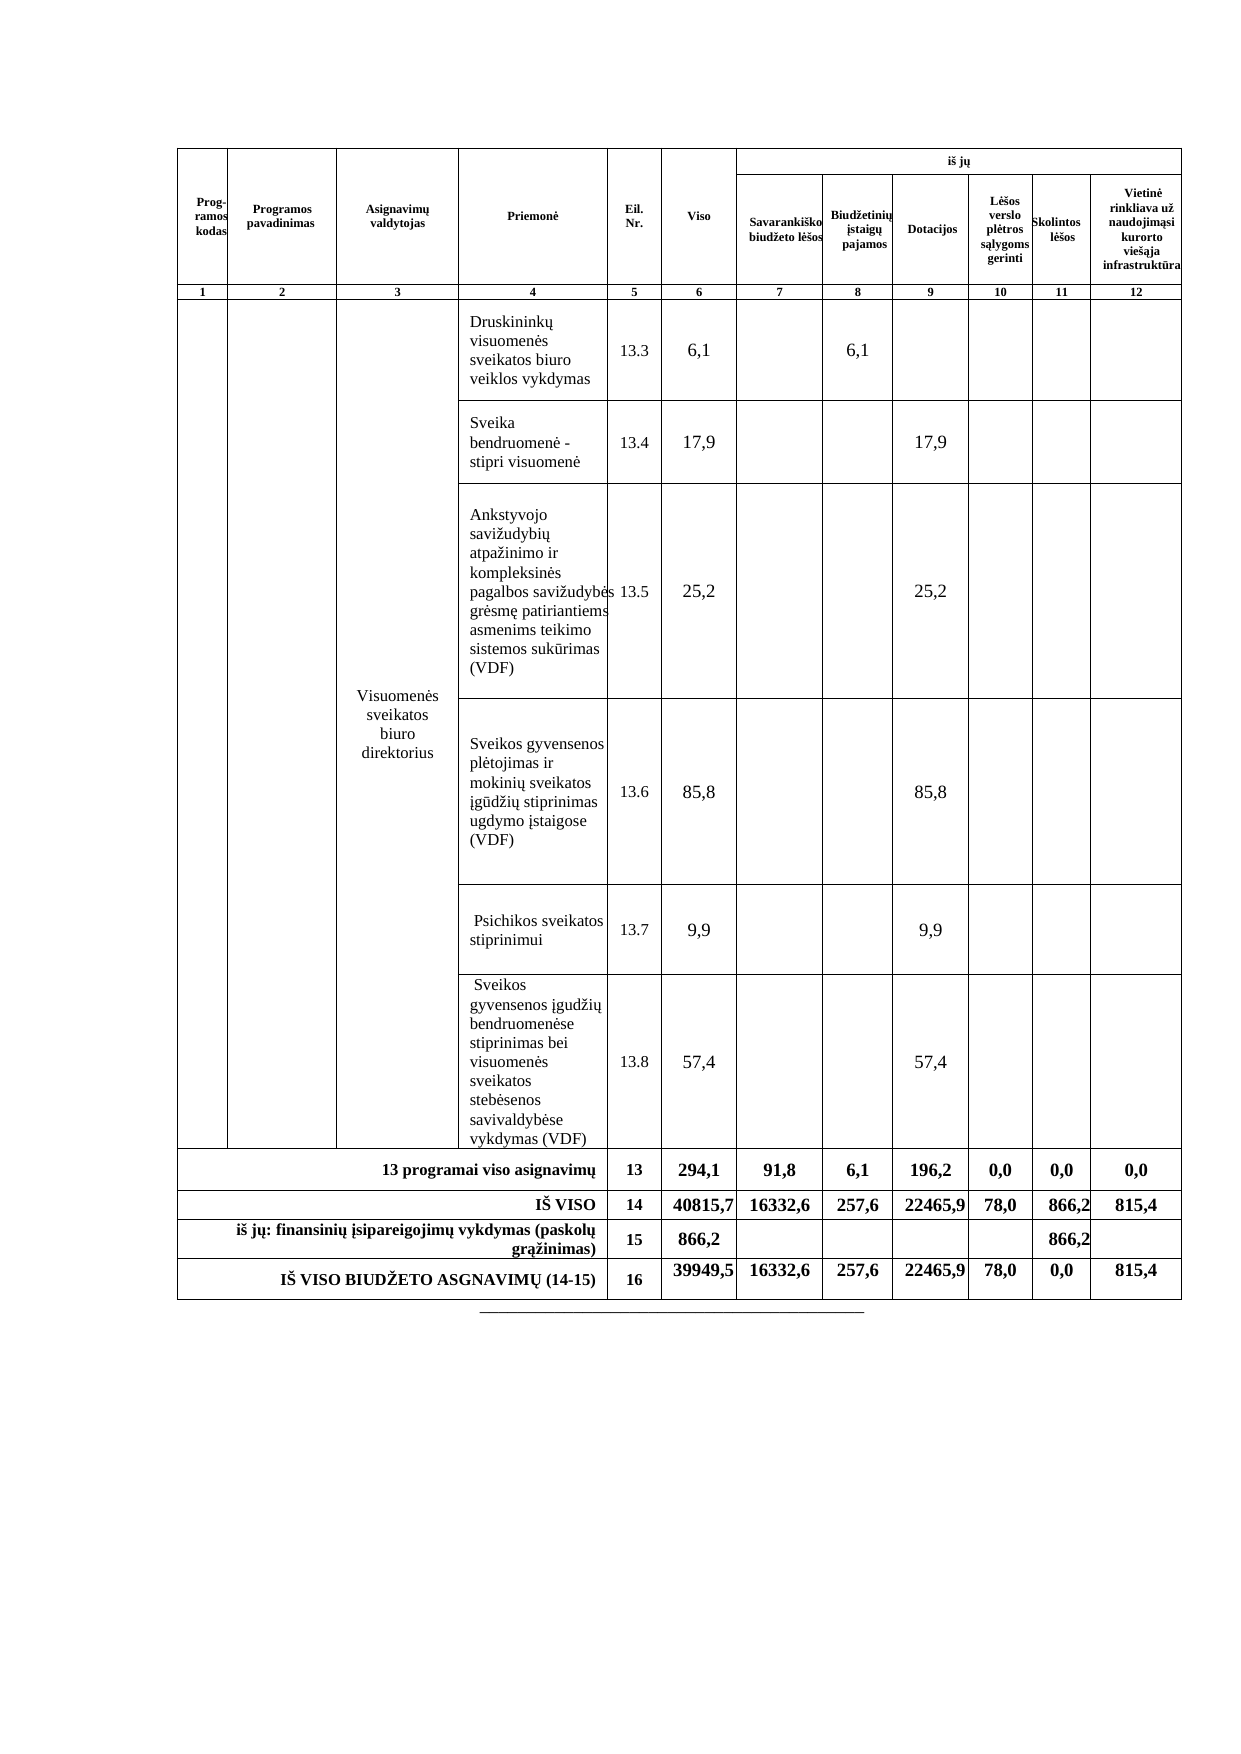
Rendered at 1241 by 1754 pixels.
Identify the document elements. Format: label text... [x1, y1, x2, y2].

table_cell [969, 699, 1032, 884]
table_cell [1033, 484, 1090, 698]
table_cell Druskininkų visuomenės sveikatos biuro veiklos vykdymas [459, 300, 607, 400]
text ––––––––––––––––––––––––––––––––––––––––– [162, 1300, 1181, 1321]
table_cell [969, 885, 1032, 974]
table_cell 7 [737, 285, 822, 299]
table_cell IŠ VISO [178, 1191, 607, 1219]
table_cell [969, 401, 1032, 483]
table_cell [893, 300, 968, 400]
table_cell 25,2 [893, 484, 968, 698]
table_header iš jų [737, 149, 1181, 174]
table_cell [969, 1220, 1032, 1258]
table_cell [737, 975, 822, 1148]
table_cell 15 [608, 1220, 661, 1258]
table_header Asignavimų valdytojas [337, 149, 458, 283]
table_cell 13.6 [608, 699, 661, 884]
table_cell 14 [608, 1191, 661, 1219]
table_cell 0,0 [1033, 1259, 1090, 1299]
table_cell 9,9 [893, 885, 968, 974]
table_cell 11 [1033, 285, 1090, 299]
table_cell [823, 1220, 892, 1258]
table_cell 866,2 [662, 1220, 736, 1258]
table_cell [228, 300, 336, 1148]
table_cell [737, 885, 822, 974]
table_cell 0,0 [1091, 1149, 1181, 1190]
table_cell 866,2 [1033, 1220, 1090, 1258]
table_cell 866,2 [1033, 1191, 1090, 1219]
table_cell Ankstyvojo savižudybių atpažinimo ir kompleksinės pagalbos savižudybės grėsmę patiriantiems asmenims teikimo sistemos sukūrimas (VDF) [459, 484, 607, 698]
table_cell 39949,5 [662, 1259, 736, 1299]
table_cell Dotacijos [893, 175, 968, 283]
table_cell 22465,9 [893, 1259, 968, 1299]
table_cell 25,2 [662, 484, 736, 698]
table_cell 4 [459, 285, 607, 299]
table_header Prog-ramos kodas [178, 149, 227, 283]
table_cell 91,8 [737, 1149, 822, 1190]
table_cell iš jų: finansinių įsipareigojimų vykdymas (paskolų grąžinimas) [178, 1220, 607, 1258]
table_cell 2 [228, 285, 336, 299]
table_cell 815,4 [1091, 1259, 1181, 1299]
table_cell 9 [893, 285, 968, 299]
table_cell 8 [823, 285, 892, 299]
table_cell 13 [608, 1149, 661, 1190]
table_cell Sveika bendruomenė - stipri visuomenė [459, 401, 607, 483]
table_cell [823, 885, 892, 974]
table_cell Lėšos verslo plėtros sąlygoms gerinti [969, 175, 1032, 283]
table_cell Vietinė rinkliava už naudojimąsi kurorto viešąja infrastruktūra [1091, 175, 1181, 283]
table_cell [969, 300, 1032, 400]
table_cell 196,2 [893, 1149, 968, 1190]
table_cell 1 [178, 285, 227, 299]
table_cell Sveikos gyvensenos plėtojimas ir mokinių sveikatos įgūdžių stiprinimas ugdymo įstaigose (VDF) [459, 699, 607, 884]
table_cell 78,0 [969, 1191, 1032, 1219]
table_cell [1033, 975, 1090, 1148]
table_cell 17,9 [893, 401, 968, 483]
table_cell [1091, 885, 1181, 974]
table_cell 6,1 [823, 1149, 892, 1190]
table_cell 17,9 [662, 401, 736, 483]
table_header Eil. Nr. [608, 149, 661, 283]
table_cell 22465,9 [893, 1191, 968, 1219]
table_cell 13.3 [608, 300, 661, 400]
table_cell 6,1 [823, 300, 892, 400]
table_cell Skolintos lėšos [1033, 175, 1090, 283]
table_cell 815,4 [1091, 1191, 1181, 1219]
table_cell [737, 1220, 822, 1258]
table_header Priemonė [459, 149, 607, 283]
table_header Viso [662, 149, 736, 283]
table_cell [1033, 699, 1090, 884]
table_cell 16332,6 [737, 1191, 822, 1219]
table_cell 85,8 [893, 699, 968, 884]
table_cell 6 [662, 285, 736, 299]
table_cell [178, 300, 227, 1148]
table_cell Sveikos gyvensenos įgudžių bendruomenėse stiprinimas bei visuomenės sveikatos stebėsenos savivaldybėse vykdymas (VDF) [459, 975, 607, 1148]
table_cell 294,1 [662, 1149, 736, 1190]
table_cell [1033, 885, 1090, 974]
table_cell 9,9 [662, 885, 736, 974]
table_cell 57,4 [662, 975, 736, 1148]
table_cell [1033, 300, 1090, 400]
table_cell [1091, 975, 1181, 1148]
table_cell [737, 401, 822, 483]
table_cell 13.7 [608, 885, 661, 974]
table_cell [823, 401, 892, 483]
table_cell 13 programai viso asignavimų [178, 1149, 607, 1190]
table_cell [737, 484, 822, 698]
table_cell [823, 699, 892, 884]
table_cell 40815,7 [662, 1191, 736, 1219]
table_cell 3 [337, 285, 458, 299]
table_cell [1091, 484, 1181, 698]
table_cell [737, 699, 822, 884]
table_cell 0,0 [969, 1149, 1032, 1190]
table_cell [1091, 300, 1181, 400]
table_cell 16 [608, 1259, 661, 1299]
table_cell 85,8 [662, 699, 736, 884]
table_cell 6,1 [662, 300, 736, 400]
table_cell 10 [969, 285, 1032, 299]
table_cell 0,0 [1033, 1149, 1090, 1190]
table_cell [823, 484, 892, 698]
table_cell 5 [608, 285, 661, 299]
table_cell [1091, 1220, 1181, 1258]
table_cell 16332,6 [737, 1259, 822, 1299]
table_cell [1033, 401, 1090, 483]
table_cell 13.8 [608, 975, 661, 1148]
table_cell [969, 484, 1032, 698]
table_cell [893, 1220, 968, 1258]
table_cell IŠ VISO BIUDŽETO ASGNAVIMŲ (14-15) [178, 1259, 607, 1299]
table_cell 257,6 [823, 1259, 892, 1299]
table_cell [1091, 401, 1181, 483]
table_cell [823, 975, 892, 1148]
table_cell Visuomenės sveikatos biuro direktorius [337, 300, 458, 1148]
table_cell 13.5 [608, 484, 661, 698]
table_cell 57,4 [893, 975, 968, 1148]
table_cell Biudžetinių įstaigų pajamos [823, 175, 892, 283]
table_cell Savarankiško biudžeto lėšos [737, 175, 822, 283]
table_cell [969, 975, 1032, 1148]
table_cell 12 [1091, 285, 1181, 299]
table_header Programos pavadinimas [228, 149, 336, 283]
table_cell Psichikos sveikatos stiprinimui [459, 885, 607, 974]
table_cell 78,0 [969, 1259, 1032, 1299]
table_cell [1091, 699, 1181, 884]
table_cell 257,6 [823, 1191, 892, 1219]
table_cell [737, 300, 822, 400]
table_cell 13.4 [608, 401, 661, 483]
